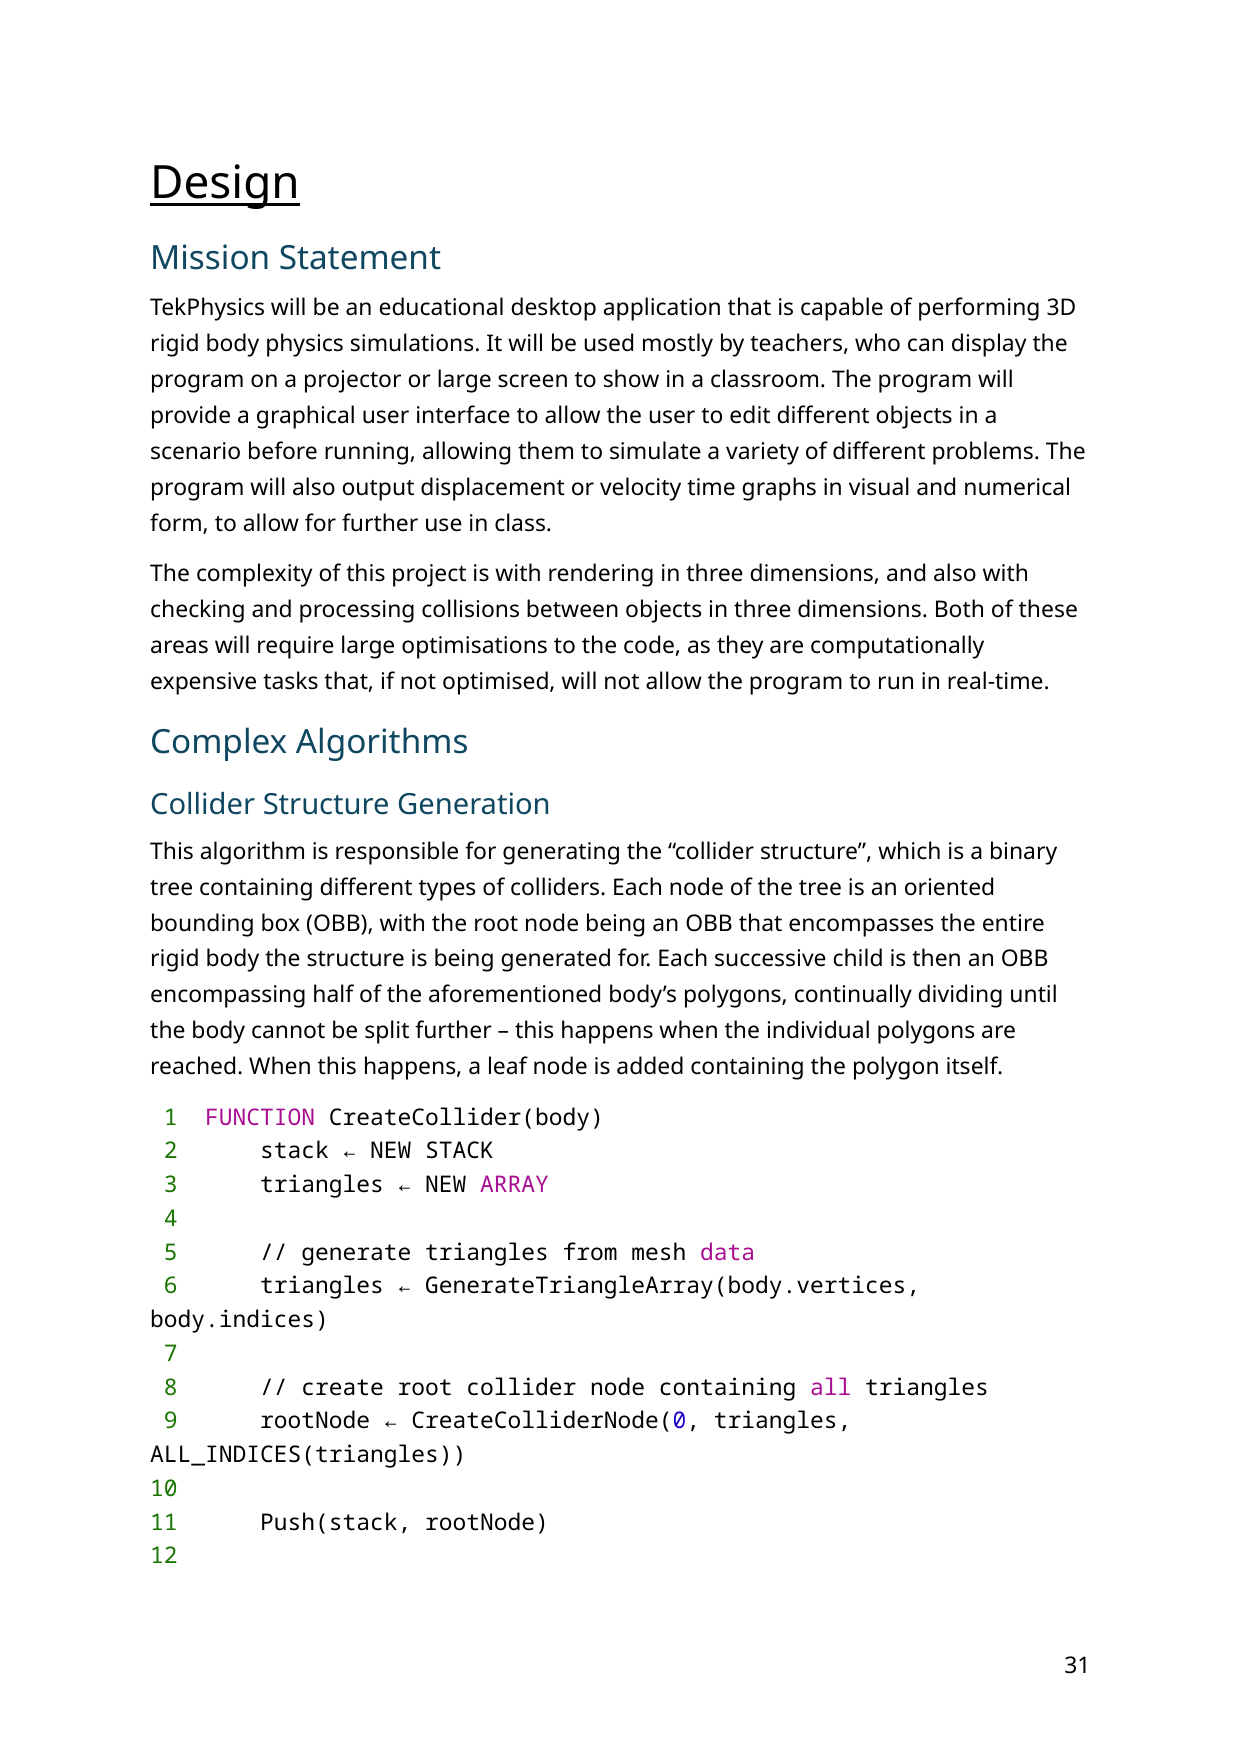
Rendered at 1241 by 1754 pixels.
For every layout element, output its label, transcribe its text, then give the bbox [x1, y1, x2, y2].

text 1 FUNCTION CreateCollider(body) [150, 1101, 1090, 1132]
text 8 // create root collider node containing all triangles [150, 1371, 1090, 1402]
text 2 stack ← NEW STACK [150, 1134, 1090, 1166]
text 5 // generate triangles from mesh data [150, 1236, 1090, 1267]
text 12 [150, 1539, 1090, 1571]
text 9 rootNode ← CreateColliderNode(0, triangles, ALL_INDICES(triangles)) [150, 1404, 1090, 1469]
text 10 [150, 1472, 1090, 1503]
text 3 triangles ← NEW ARRAY [150, 1168, 1090, 1199]
subtitle Collider Structure Generation [150, 783, 1090, 823]
subtitle Complex Algorithms [150, 718, 1090, 763]
text 4 [150, 1202, 1090, 1233]
text TekPhysics will be an educational desktop application that is capable of performing 3D rigid body physics simulations. It will be used mostly by teachers, who can display the program on a projector or large screen to show in a classroom. The program will provide a graphical user interface to allow the user to edit different objects in a scenario before running, allowing them to simulate a variety of different problems. The program will also output displacement or velocity time graphs in visual and numerical form, to allow for further use in class. [150, 291, 1090, 538]
subtitle Design [150, 150, 1090, 212]
text The complexity of this project is with rendering in three dimensions, and also with checking and processing collisions between objects in three dimensions. Both of these areas will require large optimisations to the code, as they are computationally expensive tasks that, if not optimised, will not allow the program to run in real-time. [150, 557, 1090, 696]
subtitle Mission Statement [150, 234, 1090, 279]
text 7 [150, 1337, 1090, 1368]
text 11 Push(stack, rootNode) [150, 1506, 1090, 1537]
text This algorithm is responsible for generating the “collider structure”, which is a binary tree containing different types of colliders. Each node of the tree is an oriented bounding box (OBB), with the root node being an OBB that encompasses the entire rigid body the structure is being generated for. Each successive child is then an OBB encompassing half of the aforementioned body’s polygons, continually dividing until the body cannot be split further – this happens when the individual polygons are reached. When this happens, a leaf node is added containing the polygon itself. [150, 834, 1090, 1081]
text 6 triangles ← GenerateTriangleArray(body.vertices, body.indices) [150, 1269, 1090, 1334]
